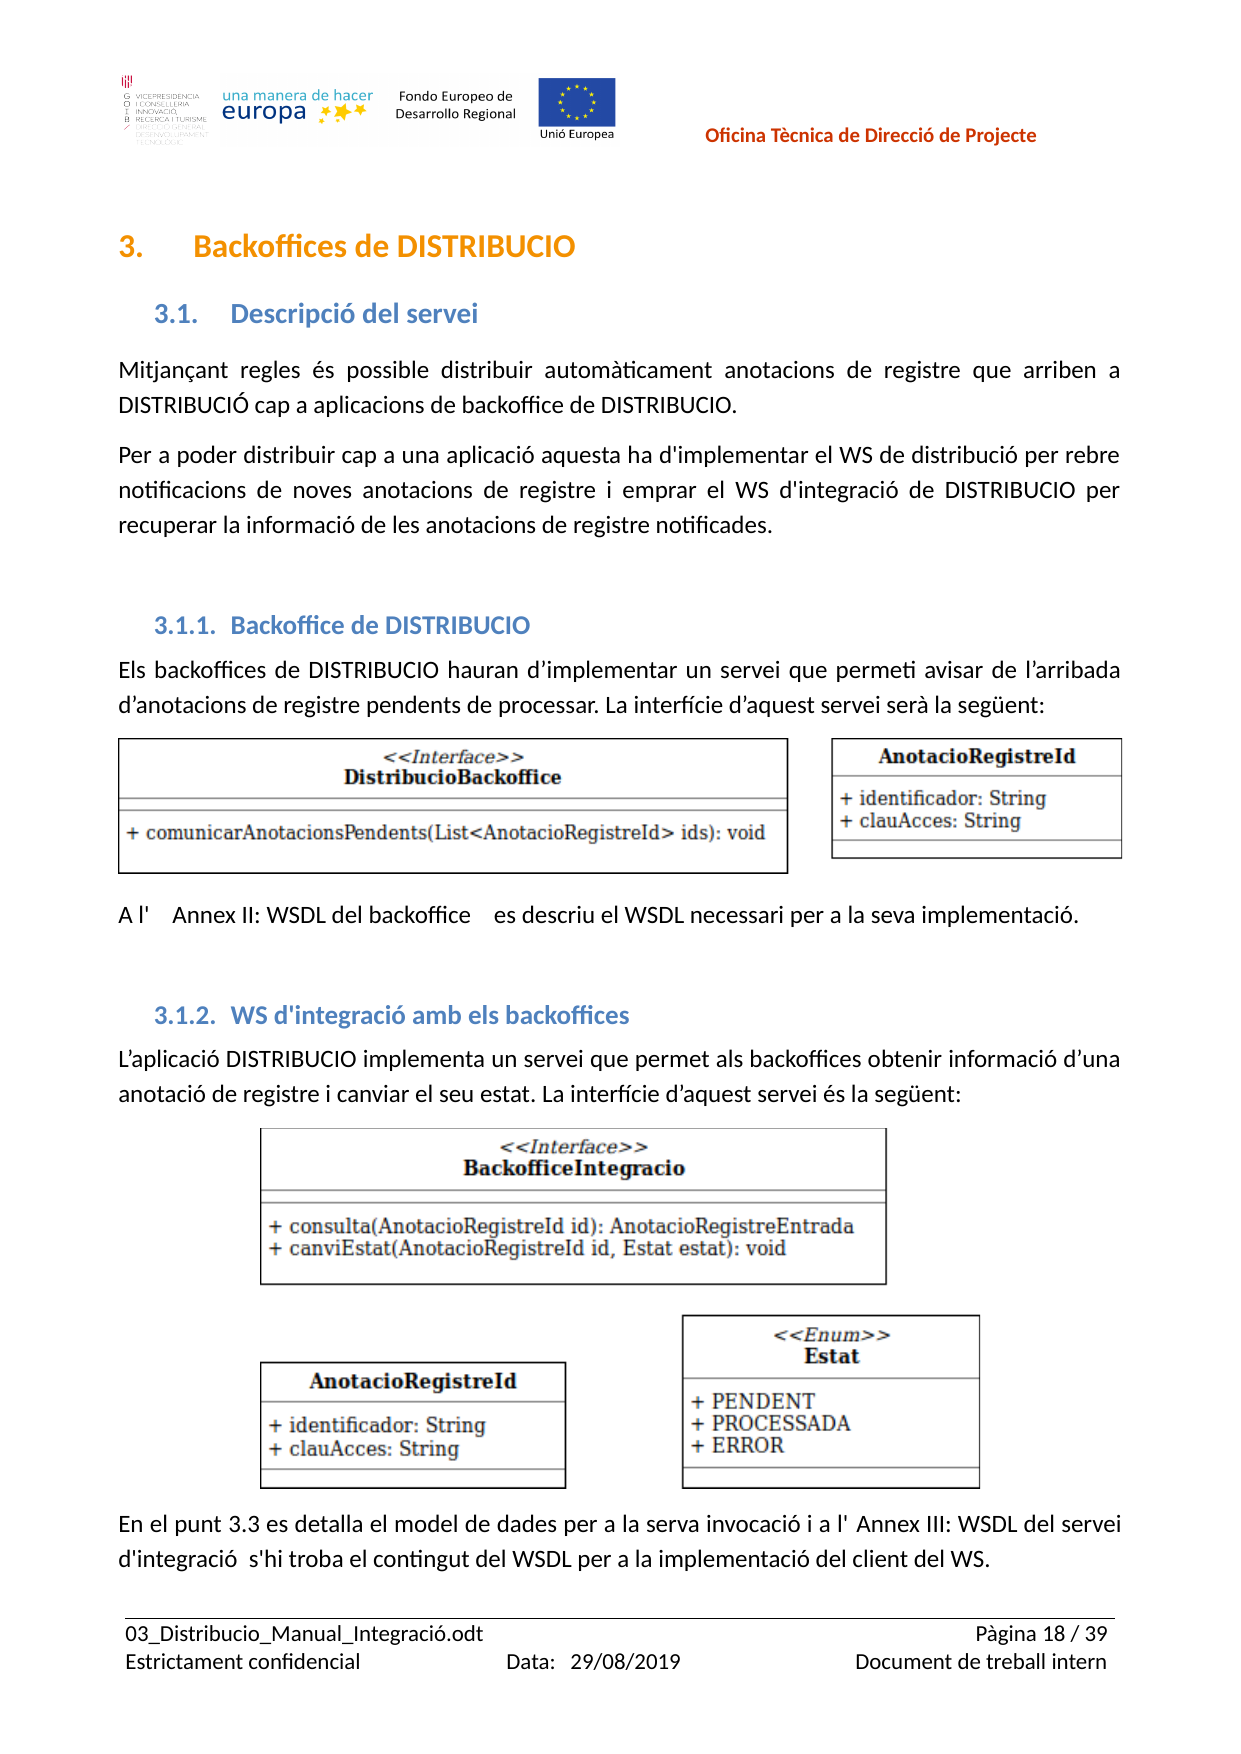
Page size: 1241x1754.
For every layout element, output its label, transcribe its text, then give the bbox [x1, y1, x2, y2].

subtitle WS d'integració amb els backoffices [153, 998, 1122, 1031]
text L’aplicació DISTRIBUCIO implementa un servei que permet als backoffices obtenir informació d’una anotació de registre i canviar el seu estat. La interfície d’aquest servei és la següent: [118, 1043, 1122, 1109]
text Els backoffices de DISTRIBUCIO hauran d’implementar un servei que permeti avisar de l’arribada d’anotacions de registre pendents de processar. La interfície d’aquest servei serà la següent: [118, 654, 1122, 719]
picture [118, 73, 213, 147]
picture [260, 1128, 981, 1489]
subtitle Backoffices de DISTRIBUCIO [118, 225, 1122, 266]
text Per a poder distribuir cap a una aplicació aquesta ha d'implementar el WS de distribució per rebre notificacions de noves anotacions de registre i emprar el WS d'integració de DISTRIBUCIO per recuperar la informació de les anotacions de registre notificades. [118, 439, 1122, 539]
text A l' Annex II: WSDL del backoffice es descriu el WSDL necessari per a la seva implementació. [118, 899, 1122, 929]
subtitle Descripció del servei [153, 295, 1122, 331]
text En el punt 3.3 es detalla el model de dades per a la serva invocació i a l' Annex III: WSDL del servei d'integració s'hi troba el contingut del WSDL per a la implementació del client del WS. [118, 1508, 1122, 1573]
text Mitjançant regles és possible distribuir automàticament anotacions de registre que arriben a DISTRIBUCIÓ cap a aplicacions de backoffice de DISTRIBUCIO. [118, 354, 1122, 420]
subtitle Backoffice de DISTRIBUCIO [153, 608, 1122, 641]
picture [118, 738, 1123, 874]
picture [219, 73, 621, 147]
